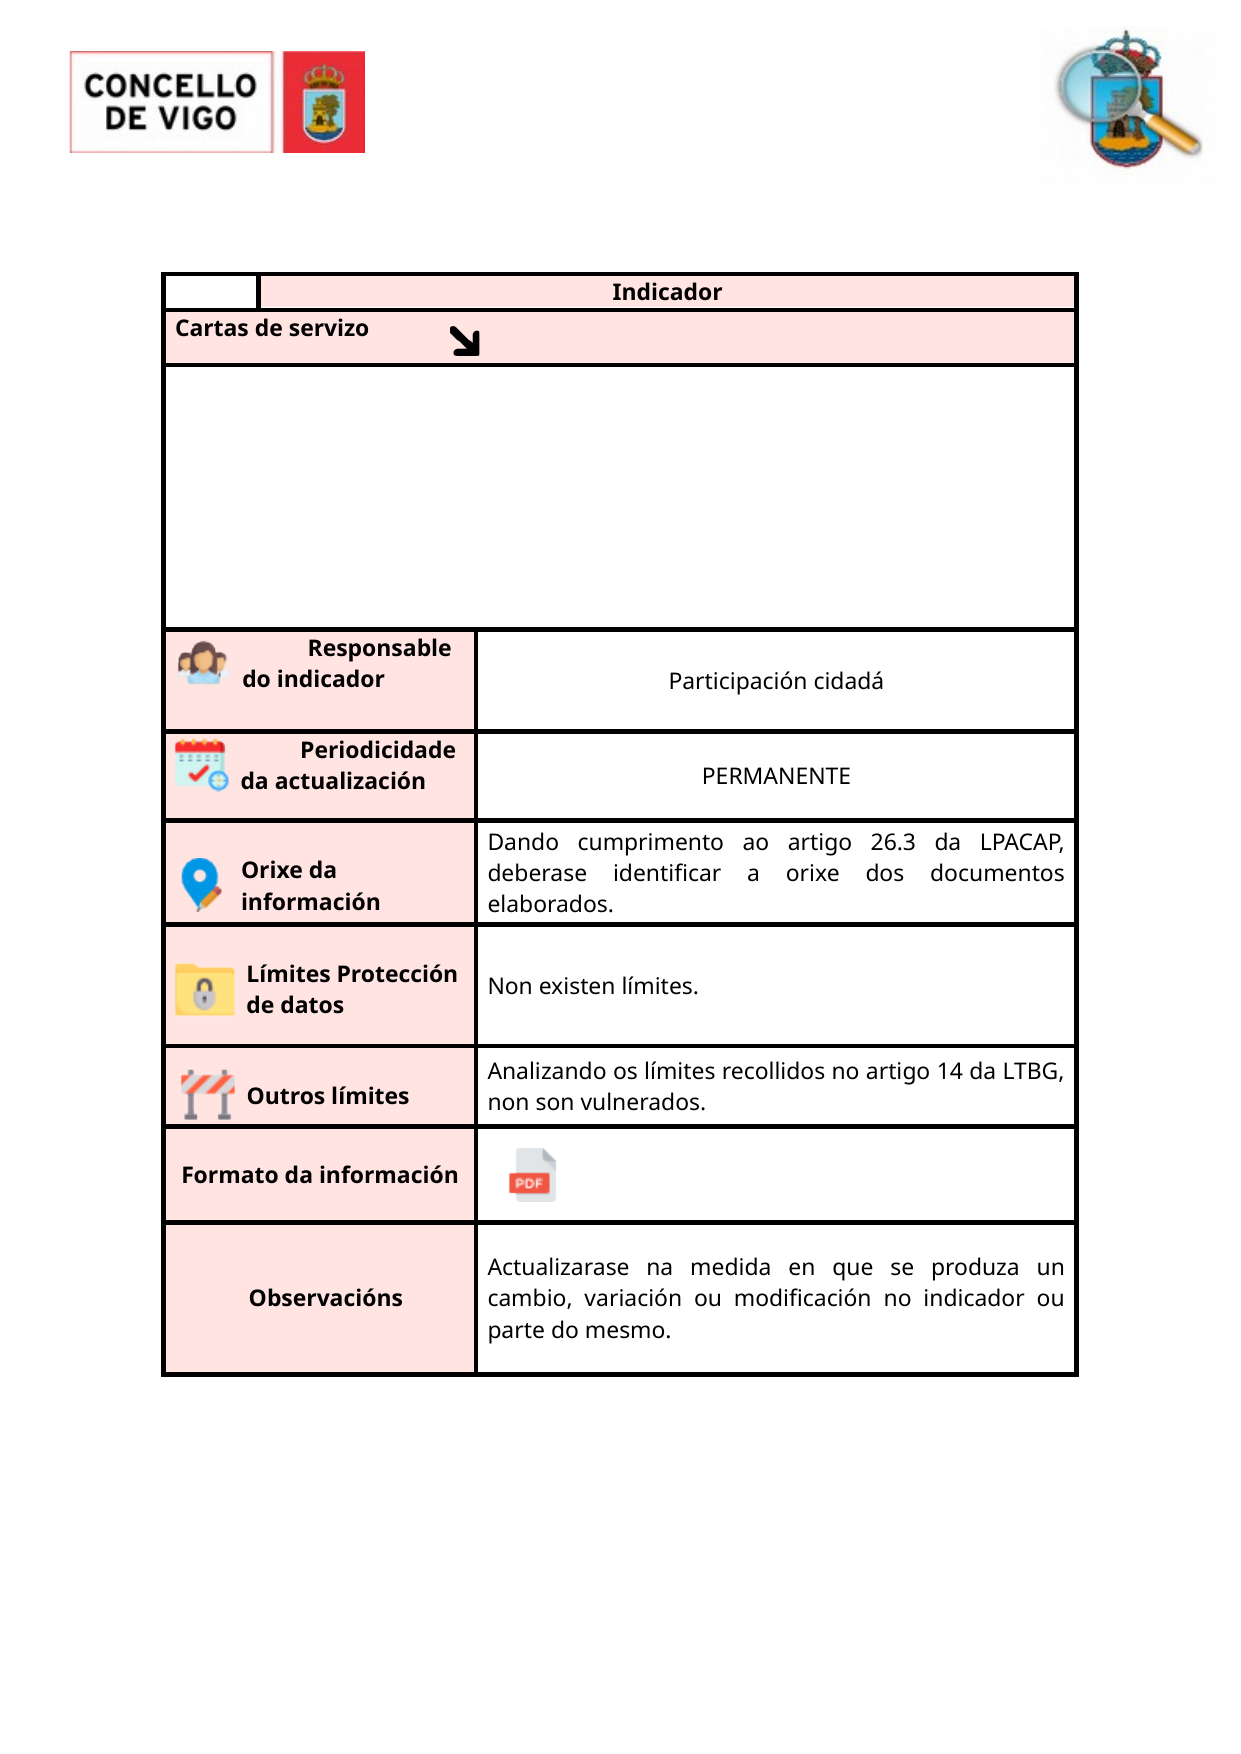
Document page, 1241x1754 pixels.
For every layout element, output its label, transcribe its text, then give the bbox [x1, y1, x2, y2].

table_cell [478, 1129, 1074, 1220]
table_cell Orixe da información [166, 823, 474, 922]
table_cell Participación cidadá [478, 632, 1074, 729]
table_cell Dando cumprimento ao artigo 26.3 da LPACAP, deberase identificar a orixe dos documentos elaborados. [478, 823, 1074, 922]
table_cell Outros límites [166, 1048, 474, 1124]
table_header Indicador [261, 276, 1074, 307]
picture [69, 51, 365, 153]
picture [506, 1148, 560, 1202]
table_cell Responsable do indicador [166, 632, 474, 729]
table_cell PERMANENTE [478, 734, 1074, 818]
table_header [166, 276, 256, 307]
picture [175, 858, 229, 912]
table_cell Observacións [166, 1225, 474, 1372]
picture [177, 636, 231, 690]
table_cell Analizando os límites recollidos no artigo 14 da LTBG, non son vulnerados. [478, 1048, 1074, 1124]
picture [175, 738, 229, 792]
picture [193, 870, 207, 882]
table_cell Actualizarase na medida en que se produza un cambio, variación ou modificación no indicador ou parte do mesmo. [478, 1225, 1074, 1372]
picture [450, 326, 480, 356]
table_cell Formato da información [166, 1129, 474, 1220]
table_cell Límites Protección de datos [166, 927, 474, 1044]
table_cell Cartas de servizo [166, 312, 1074, 363]
table_cell [166, 367, 1074, 627]
table_cell Periodicidade da actualización [166, 734, 474, 818]
picture [1040, 26, 1218, 186]
picture [175, 960, 235, 1020]
table_cell Non existen límites. [478, 927, 1074, 1044]
picture [181, 1068, 235, 1122]
